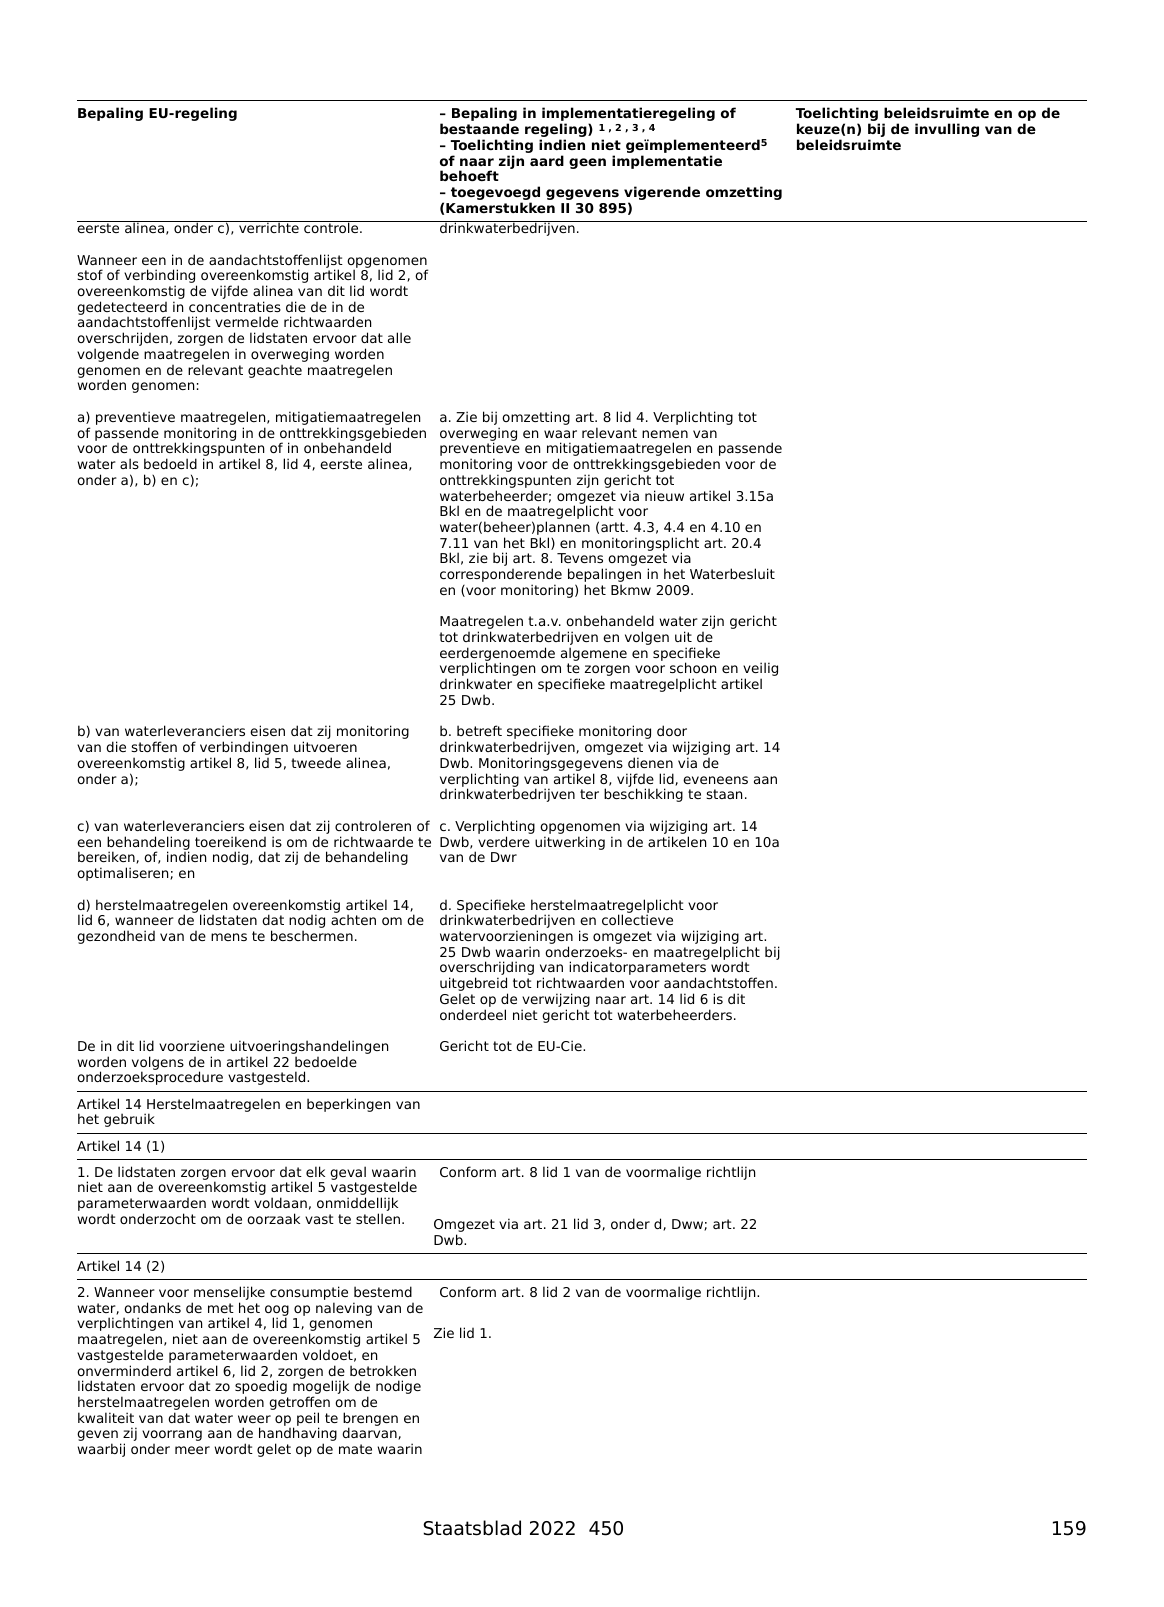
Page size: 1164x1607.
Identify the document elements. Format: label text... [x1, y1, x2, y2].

table_cell [433, 1092, 789, 1133]
table_cell d. Specifieke herstelmaatregelplicht voor drinkwaterbedrijven en collectieve watervoorzieningen is omgezet via wijziging art. 25 Dwb waarin onderzoeks- en maatregelplicht bij overschrijding van indicatorparameters wordt uitgebreid tot richtwaarden voor aandachtstoffen. Gelet op de verwijzing naar art. 14 lid 6 is dit onderdeel niet gericht tot waterbeheerders. [433, 897, 789, 1023]
table_cell drinkwaterbedrijven. [433, 222, 789, 237]
table_cell [77, 1023, 433, 1039]
table_cell a) preventieve maatregelen, mitigatiemaatregelen of passende monitoring in de onttrekkingsgebieden voor de onttrekkingspunten of in onbehandeld water als bedoeld in artikel 8, lid 4, eerste alinea, onder a), b) en c); [77, 410, 433, 598]
table_cell Maatregelen t.a.v. onbehandeld water zijn gericht tot drinkwaterbedrijven en volgen uit de eerdergenoemde algemene en specifieke verplichtingen om te zorgen voor schoon en veilig drinkwater en specifieke maatregelplicht artikel 25 Dwb. [433, 614, 789, 708]
table_cell Artikel 14 Herstelmaatregelen en beperkingen van het gebruik [77, 1092, 433, 1133]
table_cell [790, 237, 1087, 252]
table_cell [790, 803, 1087, 819]
table_cell [790, 897, 1087, 1023]
table_cell [790, 1280, 1087, 1301]
table_cell Conform art. 8 lid 1 van de voormalige richtlijn [433, 1160, 789, 1185]
table_cell [790, 410, 1087, 598]
table_cell [433, 882, 789, 897]
table_cell [433, 1134, 789, 1159]
table_cell [790, 1092, 1087, 1133]
table_cell 2. Wanneer voor menselijke consumptie bestemd water, ondanks de met het oog op naleving van de verplichtingen van artikel 4, lid 1, genomen maatregelen, niet aan de overeenkomstig artikel 5 vastgestelde parameterwaarden voldoet, en onverminderd artikel 6, lid 2, zorgen de betrokken lidstaten ervoor dat zo spoedig mogelijk de nodige herstelmaatregelen worden getroffen om de kwaliteit van dat water weer op peil te brengen en geven zij voorrang aan de handhaving daarvan, waarbij onder meer wordt gelet op de mate waarin [77, 1280, 433, 1458]
table_cell [790, 599, 1087, 614]
table_header Bepaling EU-regeling [77, 101, 433, 221]
table_cell Wanneer een in de aandachtstoffenlijst opgenomen stof of verbinding overeenkomstig artikel 8, lid 2, of overeenkomstig de vijfde alinea van dit lid wordt gedetecteerd in concentraties die de in de aandachtstoffenlijst vermelde richtwaarden overschrijden, zorgen de lidstaten ervoor dat alle volgende maatregelen in overweging worden genomen en de relevant geachte maatregelen worden genomen: [77, 253, 433, 394]
table_cell b) van waterleveranciers eisen dat zij monitoring van die stoffen of verbindingen uitvoeren overeenkomstig artikel 8, lid 5, tweede alinea, onder a); [77, 724, 433, 803]
table_cell [790, 724, 1087, 803]
table_cell [433, 1254, 789, 1279]
table_cell Artikel 14 (2) [77, 1254, 433, 1279]
table_cell [77, 614, 433, 708]
table_cell [790, 1254, 1087, 1279]
table_cell eerste alinea, onder c), verrichte controle. [77, 222, 433, 237]
table_cell [790, 882, 1087, 897]
table_cell d) herstelmaatregelen overeenkomstig artikel 14, lid 6, wanneer de lidstaten dat nodig achten om de gezondheid van de mens te beschermen. [77, 897, 433, 1023]
table_cell [790, 1160, 1087, 1185]
table_cell [77, 882, 433, 897]
table_cell [790, 819, 1087, 882]
table_cell [790, 1211, 1087, 1253]
table_cell [77, 237, 433, 252]
table_cell [77, 599, 433, 614]
table_cell [790, 1185, 1087, 1211]
table_cell [790, 614, 1087, 708]
table_cell Artikel 14 (1) [77, 1134, 433, 1159]
table_cell [433, 1023, 789, 1039]
table_cell [790, 1023, 1087, 1039]
table_cell a. Zie bij omzetting art. 8 lid 4. Verplichting tot overweging en waar relevant nemen van preventieve en mitigatiemaatregelen en passende monitoring voor de onttrekkingsgebieden voor de onttrekkingspunten zijn gericht tot waterbeheerder; omgezet via nieuw artikel 3.15a Bkl en de maatregelplicht voor water(beheer)plannen (artt. 4.3, 4.4 en 4.10 en 7.11 van het Bkl) en monitoringsplicht art. 20.4 Bkl, zie bij art. 8. Tevens omgezet via corresponderende bepalingen in het Waterbesluit en (voor monitoring) het Bkmw 2009. [433, 410, 789, 598]
table_cell [790, 1134, 1087, 1159]
table_cell Conform art. 8 lid 2 van de voormalige richtlijn. [433, 1280, 789, 1301]
table_cell [77, 803, 433, 819]
table_cell [433, 1185, 789, 1211]
table_cell [77, 394, 433, 410]
table_cell Zie lid 1. [433, 1321, 789, 1458]
table_cell [790, 1039, 1087, 1091]
table_header Toelichting beleidsruimte en op de keuze(n) bij de invulling van de beleidsruimte [790, 101, 1087, 221]
table_cell [790, 222, 1087, 237]
table_cell [790, 1301, 1087, 1321]
table_header – Bepaling in implementatieregeling of bestaande regeling) 1, 2, 3, 4 – Toelichting indien niet geïmplementeerd5 of naar zijn aard geen implementatie behoeft – toegevoegd gegevens vigerende omzetting (Kamerstukken II 30 895) [433, 101, 789, 221]
table_cell c. Verplichting opgenomen via wijziging art. 14 Dwb, verdere uitwerking in de artikelen 10 en 10a van de Dwr [433, 819, 789, 882]
table_cell 1. De lidstaten zorgen ervoor dat elk geval waarin niet aan de overeenkomstig artikel 5 vastgestelde parameterwaarden wordt voldaan, onmiddellijk wordt onderzocht om de oorzaak vast te stellen. [77, 1160, 433, 1253]
table_cell b. betreft specifieke monitoring door drinkwaterbedrijven, omgezet via wijziging art. 14 Dwb. Monitoringsgegevens dienen via de verplichting van artikel 8, vijfde lid, eveneens aan drinkwaterbedrijven ter beschikking te staan. [433, 724, 789, 803]
table_cell [433, 1301, 789, 1321]
table_cell [790, 394, 1087, 410]
table_cell [433, 803, 789, 819]
table_cell [433, 709, 789, 724]
table_cell [790, 1321, 1087, 1458]
table_cell [433, 253, 789, 394]
table_cell De in dit lid voorziene uitvoeringshandelingen worden volgens de in artikel 22 bedoelde onderzoeksprocedure vastgesteld. [77, 1039, 433, 1091]
table_cell Gericht tot de EU-Cie. [433, 1039, 789, 1091]
table_cell [790, 709, 1087, 724]
table_cell [77, 709, 433, 724]
table_cell c) van waterleveranciers eisen dat zij controleren of een behandeling toereikend is om de richtwaarde te bereiken, of, indien nodig, dat zij de behandeling optimaliseren; en [77, 819, 433, 882]
table_cell [433, 394, 789, 410]
table_cell [433, 237, 789, 252]
table_cell Omgezet via art. 21 lid 3, onder d, Dww; art. 22 Dwb. [433, 1211, 789, 1253]
table_cell [433, 599, 789, 614]
table_cell [790, 253, 1087, 394]
